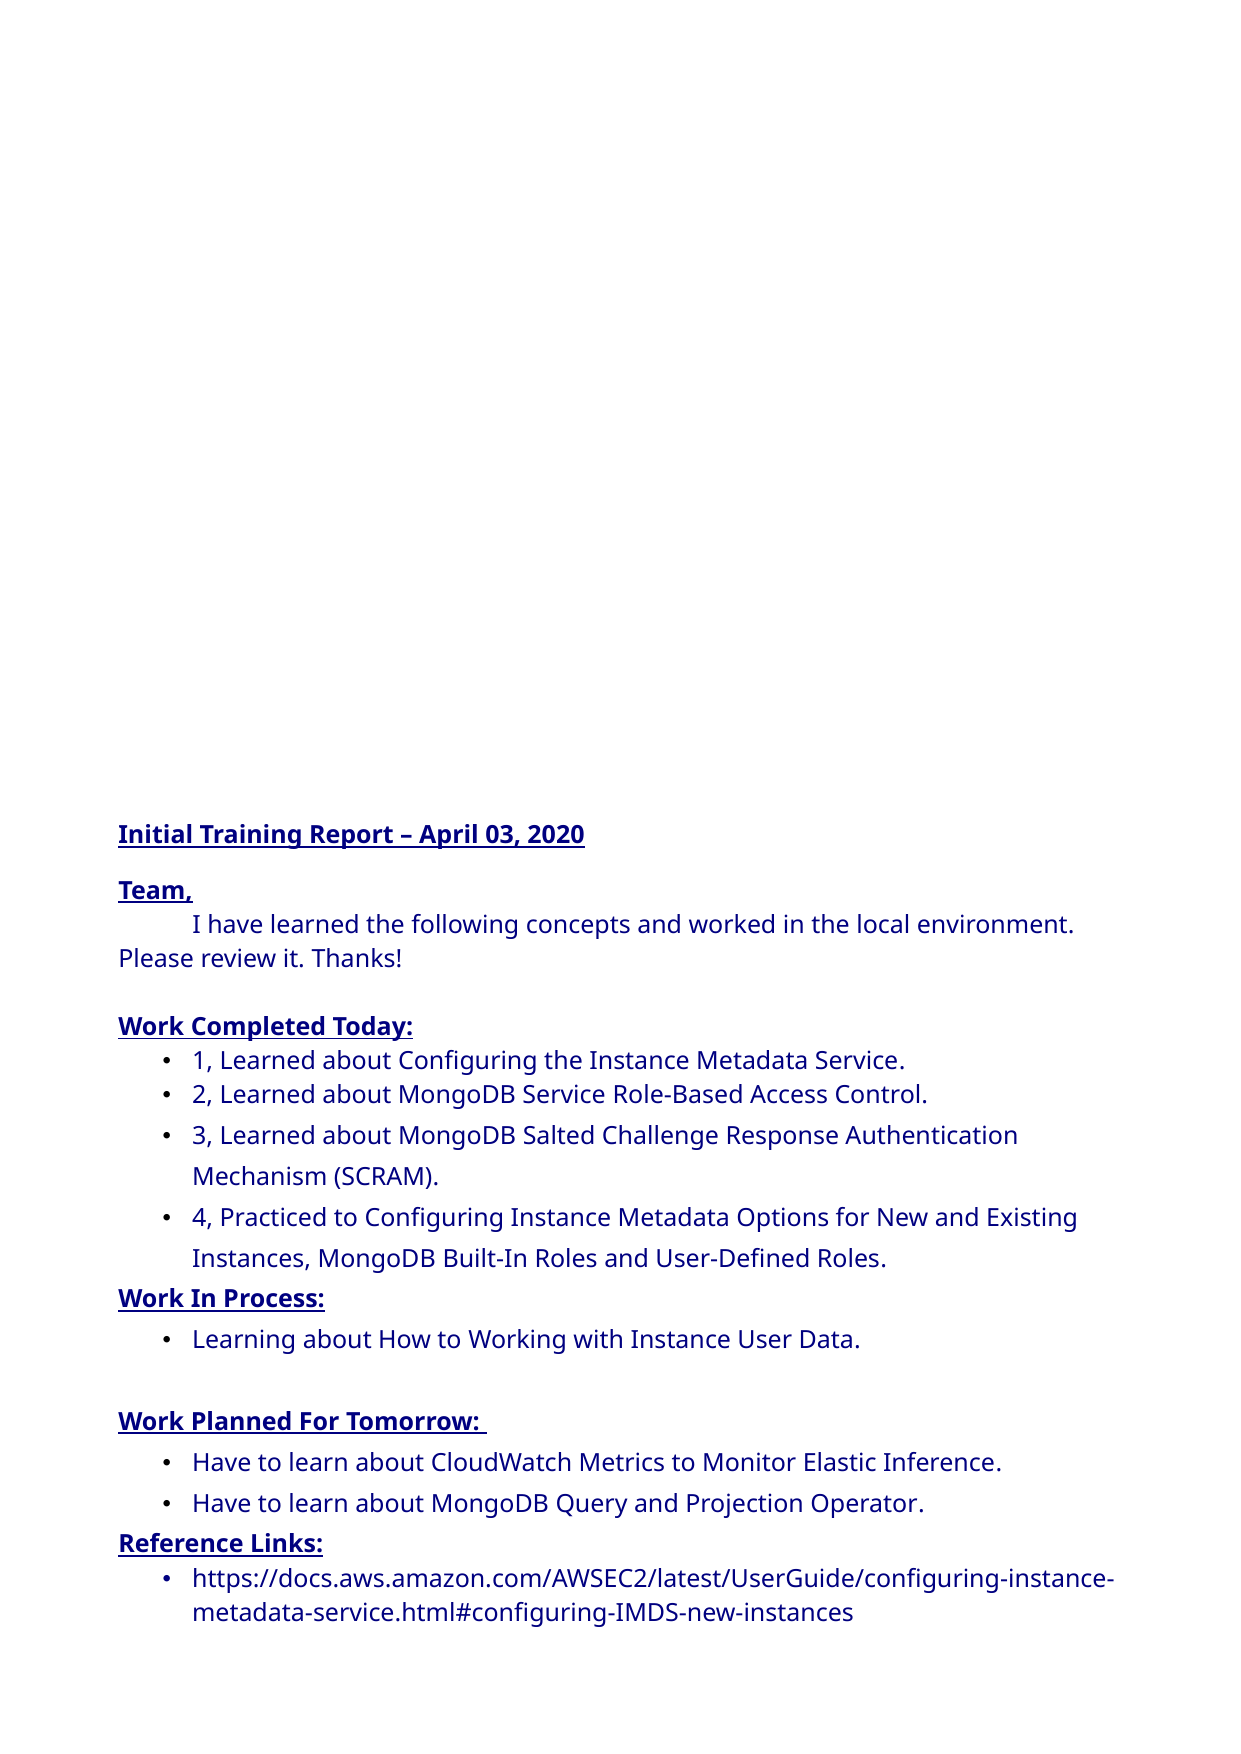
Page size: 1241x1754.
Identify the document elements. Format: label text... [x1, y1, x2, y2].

list Have to learn about MongoDB Query and Projection Operator. [162, 1485, 1122, 1519]
list Have to learn about CloudWatch Metrics to Monitor Elastic Inference. [162, 1444, 1122, 1478]
list https://docs.aws.amazon.com/AWSEC2/latest/UserGuide/configuring-instance-metadata-service.html#configuring-IMDS-new-instances [162, 1560, 1122, 1628]
text Team, [118, 873, 1122, 907]
text Work In Process: [118, 1281, 1122, 1315]
text Work Planned For Tomorrow: [118, 1404, 1122, 1438]
text Reference Links: [118, 1526, 1122, 1560]
text I have learned the following concepts and worked in the local environment. Please review it. Thanks! [118, 907, 1122, 975]
list 2, Learned about MongoDB Service Role-Based Access Control. [162, 1077, 1122, 1111]
text Initial Training Report – April 03, 2020 [118, 817, 1122, 851]
text Work Completed Today: [118, 1009, 1122, 1043]
list 1, Learned about Configuring the Instance Metadata Service. [162, 1043, 1122, 1077]
list 4, Practiced to Configuring Instance Metadata Options for New and Existing Instances, MongoDB Built-In Roles and User-Defined Roles. [162, 1199, 1122, 1274]
list 3, Learned about MongoDB Salted Challenge Response Authentication Mechanism (SCRAM). [162, 1118, 1122, 1193]
list Learning about How to Working with Instance User Data. [162, 1322, 1122, 1356]
